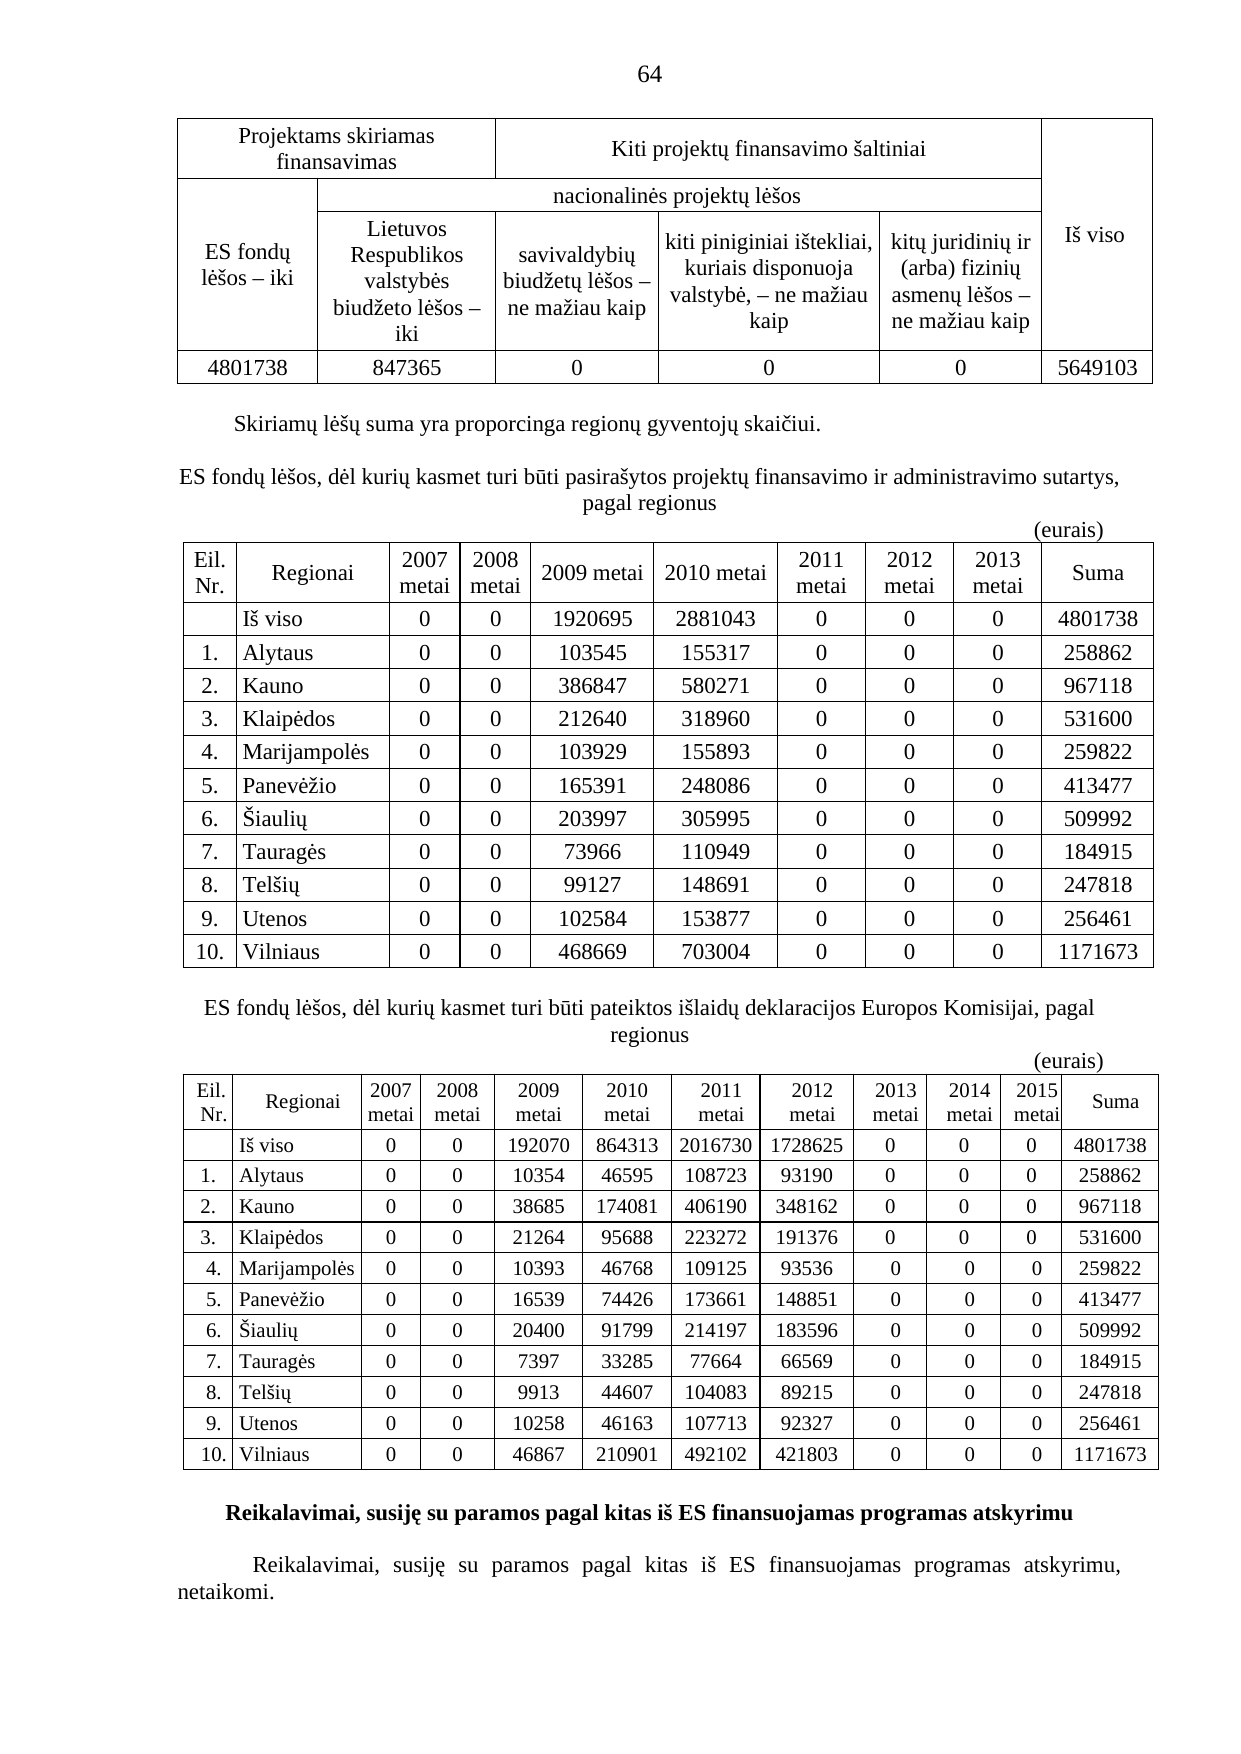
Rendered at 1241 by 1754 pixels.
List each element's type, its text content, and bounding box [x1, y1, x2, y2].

table_cell 148851 [761, 1284, 853, 1314]
text Reikalavimai, susiję su paramos pagal kitas iš ES finansuojamas programas atskyrimu [177, 1499, 1122, 1525]
table_cell 492102 [672, 1439, 759, 1469]
table_header Regionai [237, 543, 389, 602]
table_cell 0 [390, 636, 459, 668]
table_cell 0 [927, 1161, 1000, 1190]
table_cell 0 [854, 1253, 926, 1283]
table_cell 0 [1001, 1377, 1061, 1407]
table_cell 0 [954, 835, 1041, 867]
table_cell 847365 [318, 351, 495, 383]
table_cell 0 [461, 902, 530, 934]
table_cell 0 [954, 802, 1041, 834]
table_cell 9913 [495, 1377, 582, 1407]
table_cell 0 [362, 1191, 420, 1221]
table_cell 10393 [495, 1253, 582, 1283]
table_cell 0 [854, 1191, 926, 1221]
table_cell 509992 [1042, 802, 1153, 834]
table_cell ES fondų lėšos – iki [178, 179, 317, 349]
table_cell 21264 [495, 1223, 582, 1252]
table_cell 386847 [531, 669, 653, 701]
table_cell 77664 [672, 1346, 759, 1376]
table_cell 1. [184, 636, 236, 668]
table_cell 0 [866, 869, 953, 901]
table_cell 0 [927, 1346, 1000, 1376]
table_header 2007 metai [390, 543, 459, 602]
table_cell 0 [421, 1191, 494, 1221]
table_cell 0 [927, 1191, 1000, 1221]
table_cell Utenos [237, 902, 389, 934]
table_cell 0 [421, 1223, 494, 1252]
table_cell 0 [1001, 1439, 1061, 1469]
table_cell 0 [778, 636, 865, 668]
table_cell 0 [461, 769, 530, 801]
table_header 2009 metai [531, 543, 653, 602]
table_header 2010 metai [583, 1075, 671, 1128]
table_cell 0 [778, 802, 865, 834]
table_cell 0 [778, 603, 865, 635]
table_cell 259822 [1042, 736, 1153, 768]
table_cell 73966 [531, 835, 653, 867]
table_cell Vilniaus [237, 935, 389, 967]
table_cell 4801738 [1042, 603, 1153, 635]
table_cell 74426 [583, 1284, 671, 1314]
table_cell kitų juridinių ir (arba) fizinių asmenų lėšos – ne mažiau kaip [880, 212, 1041, 349]
table_cell 0 [778, 835, 865, 867]
table_cell 9. [184, 902, 236, 934]
table_cell 46163 [583, 1408, 671, 1438]
table_cell 0 [927, 1315, 1000, 1345]
table_cell 165391 [531, 769, 653, 801]
text ES fondų lėšos, dėl kurių kasmet turi būti pasirašytos projektų finansavimo ir administravimo sutartys, pagal regionus [177, 463, 1122, 516]
table_cell 0 [954, 769, 1041, 801]
table_cell kiti piniginiai ištekliai, kuriais disponuoja valstybė, – ne mažiau kaip [659, 212, 879, 349]
table_cell 0 [421, 1408, 494, 1438]
table_cell 0 [854, 1161, 926, 1190]
table_cell Panevėžio [233, 1284, 361, 1314]
text Reikalavimai, susiję su paramos pagal kitas iš ES finansuojamas programas atskyrimu, netaikomi. [177, 1551, 1122, 1604]
table_cell 174081 [583, 1191, 671, 1221]
table_cell 89215 [761, 1377, 853, 1407]
text (eurais) [177, 1047, 1122, 1073]
table_cell Iš viso [233, 1130, 361, 1159]
table_cell 203997 [531, 802, 653, 834]
table_header Iš viso [1042, 119, 1152, 349]
table_cell 0 [866, 669, 953, 701]
table_cell 38685 [495, 1191, 582, 1221]
table_cell 92327 [761, 1408, 853, 1438]
table_cell 0 [954, 636, 1041, 668]
table_cell 148691 [654, 869, 777, 901]
table_cell 0 [362, 1346, 420, 1376]
table_header 2013 metai [954, 543, 1041, 602]
table_cell Telšių [237, 869, 389, 901]
table_cell 0 [778, 869, 865, 901]
table_cell 66569 [761, 1346, 853, 1376]
table_cell 9. [184, 1408, 232, 1438]
table_header Projektams skiriamas finansavimas [178, 119, 495, 178]
table_cell 0 [461, 603, 530, 635]
table_cell 91799 [583, 1315, 671, 1345]
table_cell 0 [954, 702, 1041, 734]
table_cell 2016730 [672, 1130, 759, 1159]
table_cell 0 [778, 702, 865, 734]
table_cell 0 [390, 769, 459, 801]
table_header 2014 metai [927, 1075, 1000, 1128]
table_cell Tauragės [237, 835, 389, 867]
table_cell 0 [927, 1223, 1000, 1252]
table_cell Šiaulių [237, 802, 389, 834]
table_cell 0 [421, 1284, 494, 1314]
table_cell Klaipėdos [237, 702, 389, 734]
table_cell 184915 [1042, 835, 1153, 867]
table_cell nacionalinės projektų lėšos [318, 179, 1041, 211]
table_cell 2. [184, 669, 236, 701]
table_cell 0 [778, 935, 865, 967]
table_cell 256461 [1042, 902, 1153, 934]
table_cell Telšių [233, 1377, 361, 1407]
table_cell 0 [461, 835, 530, 867]
table_cell Marijampolės [237, 736, 389, 768]
table_cell Alytaus [233, 1161, 361, 1190]
table_cell 0 [461, 935, 530, 967]
table_cell 0 [362, 1284, 420, 1314]
table_cell 16539 [495, 1284, 582, 1314]
table_header 2008 metai [421, 1075, 494, 1128]
table_cell 0 [778, 736, 865, 768]
table_cell 0 [927, 1130, 1000, 1159]
table_cell 0 [421, 1130, 494, 1159]
table_cell Utenos [233, 1408, 361, 1438]
table_cell 103545 [531, 636, 653, 668]
table_cell 6. [184, 802, 236, 834]
table_cell Marijampolės [233, 1253, 361, 1283]
text (eurais) [177, 516, 1122, 542]
table_cell 0 [954, 902, 1041, 934]
table_cell 212640 [531, 702, 653, 734]
table_cell 2. [184, 1191, 232, 1221]
table_cell 8. [184, 869, 236, 901]
table_cell 173661 [672, 1284, 759, 1314]
table_cell 1171673 [1062, 1439, 1158, 1469]
table_header 2012 metai [866, 543, 953, 602]
table_cell 0 [866, 902, 953, 934]
table_cell 0 [854, 1223, 926, 1252]
table_header Eil. Nr. [184, 543, 236, 602]
table_cell 155893 [654, 736, 777, 768]
table_cell 0 [362, 1223, 420, 1252]
table_header Eil. Nr. [184, 1075, 232, 1128]
table_cell 210901 [583, 1439, 671, 1469]
table_cell 0 [866, 802, 953, 834]
table_cell 0 [927, 1253, 1000, 1283]
table_cell 0 [854, 1346, 926, 1376]
table_cell 0 [778, 902, 865, 934]
table_header 2011 metai [778, 543, 865, 602]
table_cell 967118 [1062, 1191, 1158, 1221]
table_cell 0 [390, 902, 459, 934]
table_cell 967118 [1042, 669, 1153, 701]
table_cell Tauragės [233, 1346, 361, 1376]
table_cell 3. [184, 1223, 232, 1252]
table_cell 0 [390, 669, 459, 701]
table_cell 0 [854, 1408, 926, 1438]
table_header Suma [1042, 543, 1153, 602]
table_cell 4. [184, 736, 236, 768]
table_cell 4801738 [1062, 1130, 1158, 1159]
table_header 2012 metai [761, 1075, 853, 1128]
table_cell 0 [390, 702, 459, 734]
table_header 2013 metai [854, 1075, 926, 1128]
table_cell 864313 [583, 1130, 671, 1159]
table_cell 0 [866, 603, 953, 635]
table_cell 0 [866, 702, 953, 734]
table_cell 0 [954, 669, 1041, 701]
table_cell 413477 [1062, 1284, 1158, 1314]
table_cell 0 [362, 1408, 420, 1438]
table_cell 256461 [1062, 1408, 1158, 1438]
table_cell 0 [421, 1315, 494, 1345]
table_cell 0 [927, 1377, 1000, 1407]
table_cell 258862 [1042, 636, 1153, 668]
table_cell 0 [927, 1408, 1000, 1438]
table_cell 0 [954, 736, 1041, 768]
table_cell 7397 [495, 1346, 582, 1376]
table_header 2008 metai [461, 543, 530, 602]
table_cell Panevėžio [237, 769, 389, 801]
table_cell 10. [184, 935, 236, 967]
table_cell 305995 [654, 802, 777, 834]
table_cell 192070 [495, 1130, 582, 1159]
table_cell 0 [778, 669, 865, 701]
table_header Kiti projektų finansavimo šaltiniai [496, 119, 1041, 178]
table_cell 0 [362, 1161, 420, 1190]
table_cell Kauno [233, 1191, 361, 1221]
table_header 2010 metai [654, 543, 777, 602]
table_cell 0 [461, 802, 530, 834]
table_cell 0 [927, 1284, 1000, 1314]
table_cell 46595 [583, 1161, 671, 1190]
table_cell 0 [362, 1253, 420, 1283]
table_cell 0 [1001, 1130, 1061, 1159]
table_cell 413477 [1042, 769, 1153, 801]
table_cell 248086 [654, 769, 777, 801]
table_cell 703004 [654, 935, 777, 967]
table_cell 1. [184, 1161, 232, 1190]
table_cell Iš viso [237, 603, 389, 635]
table_cell 153877 [654, 902, 777, 934]
table_cell 10258 [495, 1408, 582, 1438]
table_cell 5649103 [1042, 351, 1152, 383]
table_cell 5. [184, 1284, 232, 1314]
table_cell 0 [954, 603, 1041, 635]
table_cell 7. [184, 835, 236, 867]
table_cell 0 [880, 351, 1041, 383]
table_cell Vilniaus [233, 1439, 361, 1469]
table_cell 468669 [531, 935, 653, 967]
table_cell 0 [390, 736, 459, 768]
table_cell 107713 [672, 1408, 759, 1438]
table_cell Alytaus [237, 636, 389, 668]
table_cell 10354 [495, 1161, 582, 1190]
table_cell 0 [421, 1439, 494, 1469]
table_cell 0 [866, 935, 953, 967]
table_cell 0 [461, 702, 530, 734]
table_cell 214197 [672, 1315, 759, 1345]
table_cell 108723 [672, 1161, 759, 1190]
table_cell 0 [854, 1439, 926, 1469]
table_cell 0 [461, 736, 530, 768]
table_cell 109125 [672, 1253, 759, 1283]
table_cell 406190 [672, 1191, 759, 1221]
table_cell 4801738 [178, 351, 317, 383]
table_cell 2881043 [654, 603, 777, 635]
table_cell 0 [1001, 1346, 1061, 1376]
table_cell 1920695 [531, 603, 653, 635]
table_cell 258862 [1062, 1161, 1158, 1190]
table_cell 318960 [654, 702, 777, 734]
table_cell 103929 [531, 736, 653, 768]
table_cell 247818 [1042, 869, 1153, 901]
table_cell 20400 [495, 1315, 582, 1345]
table_cell 1171673 [1042, 935, 1153, 967]
table_cell 46768 [583, 1253, 671, 1283]
table_cell 0 [421, 1161, 494, 1190]
table_cell 509992 [1062, 1315, 1158, 1345]
table_cell 0 [362, 1377, 420, 1407]
table_cell 0 [390, 869, 459, 901]
table_cell 184915 [1062, 1346, 1158, 1376]
table_cell 93536 [761, 1253, 853, 1283]
table_cell Šiaulių [233, 1315, 361, 1345]
table_cell 0 [1001, 1223, 1061, 1252]
table_cell Klaipėdos [233, 1223, 361, 1252]
table_cell 0 [1001, 1284, 1061, 1314]
table_cell 155317 [654, 636, 777, 668]
table_cell 0 [390, 603, 459, 635]
table_cell 247818 [1062, 1377, 1158, 1407]
table_cell savivaldybių biudžetų lėšos – ne mažiau kaip [496, 212, 658, 349]
table_cell 223272 [672, 1223, 759, 1252]
table_cell 421803 [761, 1439, 853, 1469]
table_cell 95688 [583, 1223, 671, 1252]
table_cell 3. [184, 702, 236, 734]
table_cell 0 [854, 1377, 926, 1407]
table_cell 0 [659, 351, 879, 383]
table_cell 0 [1001, 1315, 1061, 1345]
table_cell 0 [390, 802, 459, 834]
table_cell 0 [854, 1130, 926, 1159]
table_cell 0 [461, 669, 530, 701]
table_cell 0 [421, 1253, 494, 1283]
table_cell 33285 [583, 1346, 671, 1376]
table_cell 0 [854, 1284, 926, 1314]
table_cell 0 [866, 769, 953, 801]
table_cell 531600 [1042, 702, 1153, 734]
table_header Suma [1062, 1075, 1158, 1128]
table_cell 1728625 [761, 1130, 853, 1159]
table_cell 0 [461, 636, 530, 668]
table_cell 0 [390, 935, 459, 967]
table_cell 0 [1001, 1161, 1061, 1190]
text Skiriamų lėšų suma yra proporcinga regionų gyventojų skaičiui. [177, 410, 1122, 437]
table_cell 0 [1001, 1408, 1061, 1438]
text ES fondų lėšos, dėl kurių kasmet turi būti pateiktos išlaidų deklaracijos Europos Komisijai, pagal regionus [177, 994, 1122, 1047]
table_cell 0 [1001, 1191, 1061, 1221]
table_cell 10. [184, 1439, 232, 1469]
table_cell 0 [1001, 1253, 1061, 1283]
table_cell 8. [184, 1377, 232, 1407]
table_cell 5. [184, 769, 236, 801]
table_cell Kauno [237, 669, 389, 701]
table_cell 183596 [761, 1315, 853, 1345]
table_cell 104083 [672, 1377, 759, 1407]
table_cell 6. [184, 1315, 232, 1345]
table_header Regionai [233, 1075, 361, 1128]
table_cell 0 [421, 1346, 494, 1376]
table_cell 99127 [531, 869, 653, 901]
table_cell 0 [866, 736, 953, 768]
table_header 2007 metai [362, 1075, 420, 1128]
table_cell 110949 [654, 835, 777, 867]
table_cell 0 [866, 636, 953, 668]
table_cell 46867 [495, 1439, 582, 1469]
table_cell 7. [184, 1346, 232, 1376]
table_cell [184, 1130, 232, 1159]
table_cell 0 [854, 1315, 926, 1345]
table_cell [184, 603, 236, 635]
table_cell 0 [778, 769, 865, 801]
table_cell 0 [390, 835, 459, 867]
table_cell 0 [362, 1439, 420, 1469]
table_cell 0 [954, 935, 1041, 967]
table_cell 531600 [1062, 1223, 1158, 1252]
table_header 2009 metai [495, 1075, 582, 1128]
table_cell 0 [866, 835, 953, 867]
table_cell 4. [184, 1253, 232, 1283]
table_header 2015 metai [1001, 1075, 1061, 1128]
table_cell 348162 [761, 1191, 853, 1221]
table_cell 580271 [654, 669, 777, 701]
table_cell 0 [496, 351, 658, 383]
table_cell 0 [927, 1439, 1000, 1469]
table_cell 0 [461, 869, 530, 901]
table_cell 93190 [761, 1161, 853, 1190]
table_cell 0 [362, 1315, 420, 1345]
table_cell 259822 [1062, 1253, 1158, 1283]
table_cell 44607 [583, 1377, 671, 1407]
table_cell 0 [421, 1377, 494, 1407]
table_cell 102584 [531, 902, 653, 934]
table_header 2011 metai [672, 1075, 759, 1128]
table_cell 191376 [761, 1223, 853, 1252]
table_cell 0 [954, 869, 1041, 901]
table_cell 0 [362, 1130, 420, 1159]
table_cell Lietuvos Respublikos valstybės biudžeto lėšos – iki [318, 212, 495, 349]
